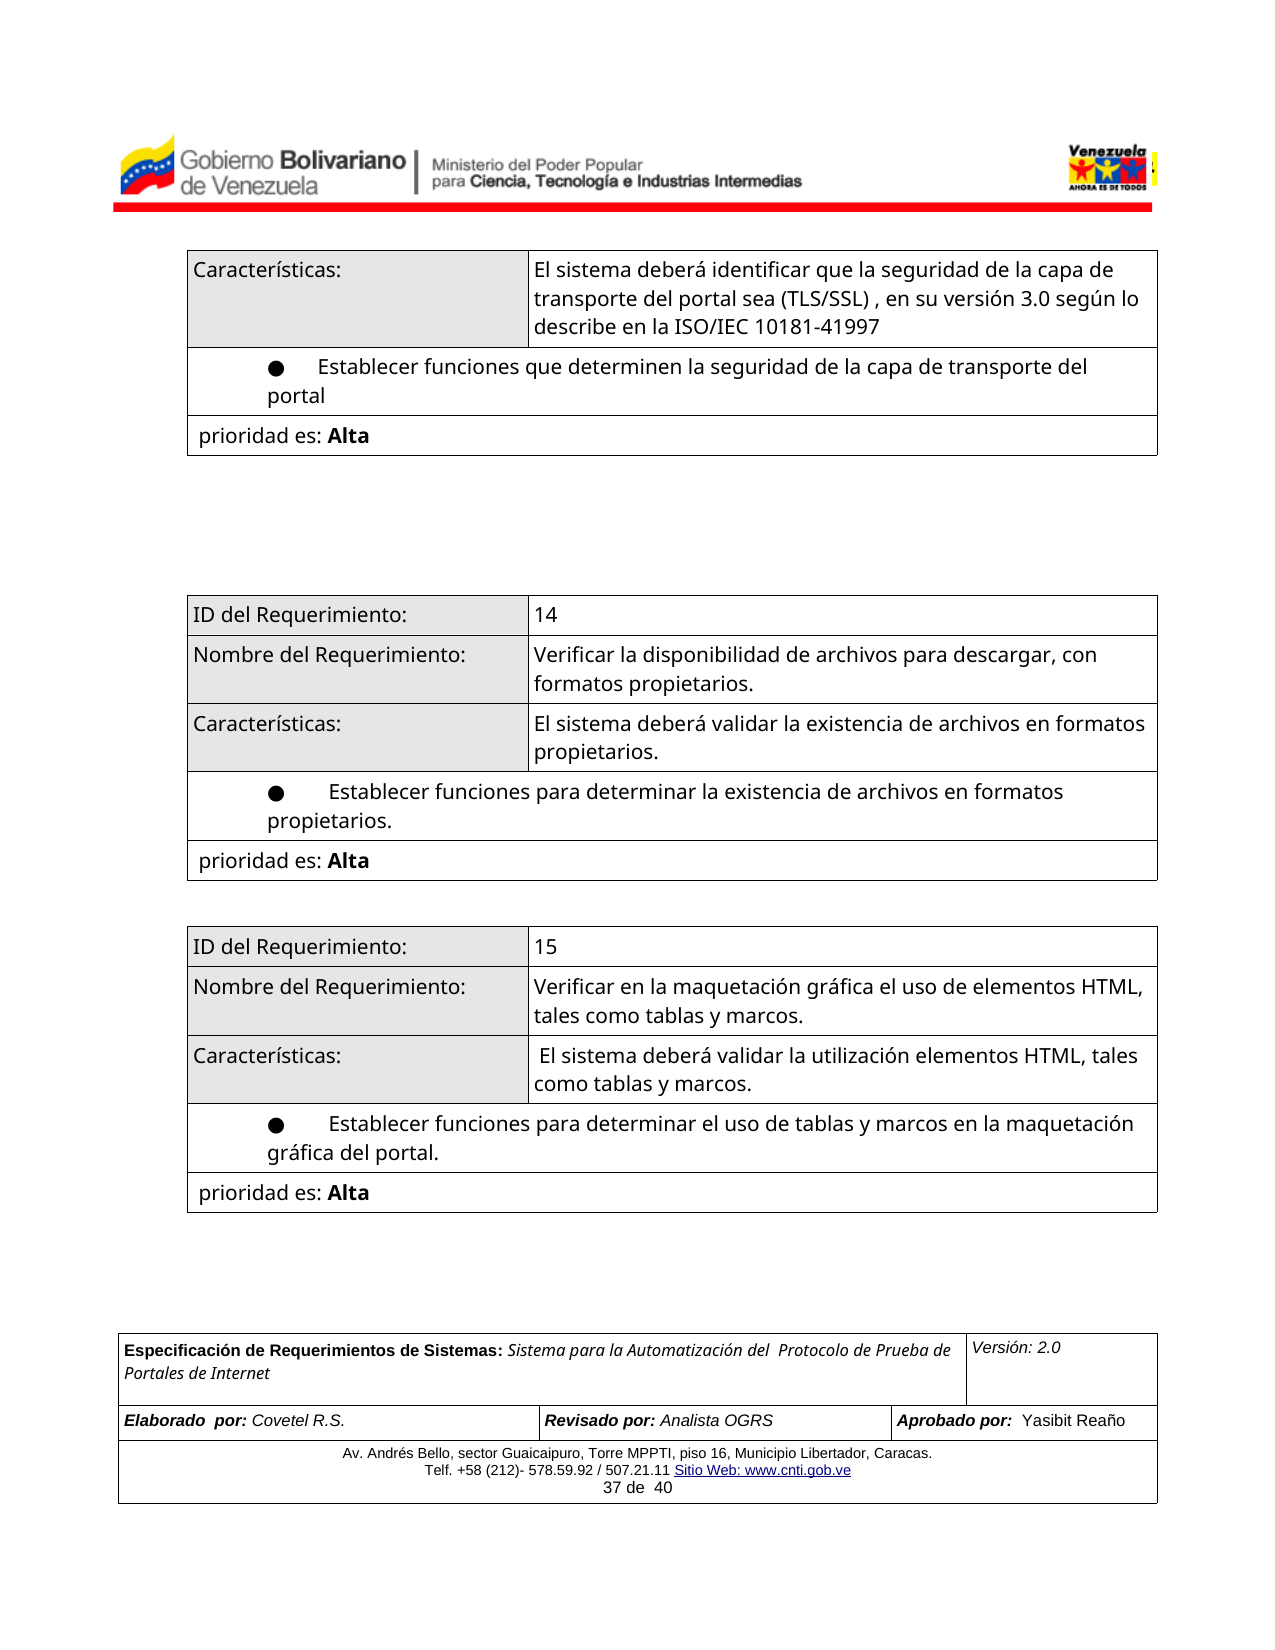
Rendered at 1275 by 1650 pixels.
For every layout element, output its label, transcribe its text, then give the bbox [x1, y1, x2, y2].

table_cell El sistema deberá validar la utilización elementos HTML, tales como tablas y marcos. [529, 1036, 1157, 1103]
table_cell prioridad es: Alta [188, 416, 1157, 455]
table_cell prioridad es: Alta [188, 841, 1157, 880]
picture [113, 126, 1153, 212]
table_cell Nombre del Requerimiento: [188, 636, 528, 703]
table_header ID del Requerimiento: [188, 596, 528, 634]
table_cell prioridad es: Alta [188, 1173, 1157, 1212]
table_cell Nombre del Requerimiento: [188, 967, 528, 1035]
table_header 15 [529, 927, 1157, 966]
table_cell Características: [188, 251, 528, 347]
table_header ID del Requerimiento: [188, 927, 528, 966]
table_cell Verificar en la maquetación gráfica el uso de elementos HTML, tales como tablas y marcos. [529, 967, 1157, 1035]
table_cell El sistema deberá identificar que la seguridad de la capa de transporte del portal sea (TLS/SSL) , en su versión 3.0 según lo describe en la ISO/IEC 10181-41997 [529, 251, 1157, 347]
table_cell ● Establecer funciones que determinen la seguridad de la capa de transporte del portal [188, 348, 1157, 415]
table_cell Características: [188, 1036, 528, 1103]
table_cell Verificar la disponibilidad de archivos para descargar, con formatos propietarios. [529, 636, 1157, 703]
table_cell ● Establecer funciones para determinar la existencia de archivos en formatos propietarios. [188, 772, 1157, 840]
table_header 14 [529, 596, 1157, 634]
table_cell ● Establecer funciones para determinar el uso de tablas y marcos en la maquetación gráfica del portal. [188, 1104, 1157, 1172]
table_cell El sistema deberá validar la existencia de archivos en formatos propietarios. [529, 704, 1157, 771]
table_cell Características: [188, 704, 528, 771]
